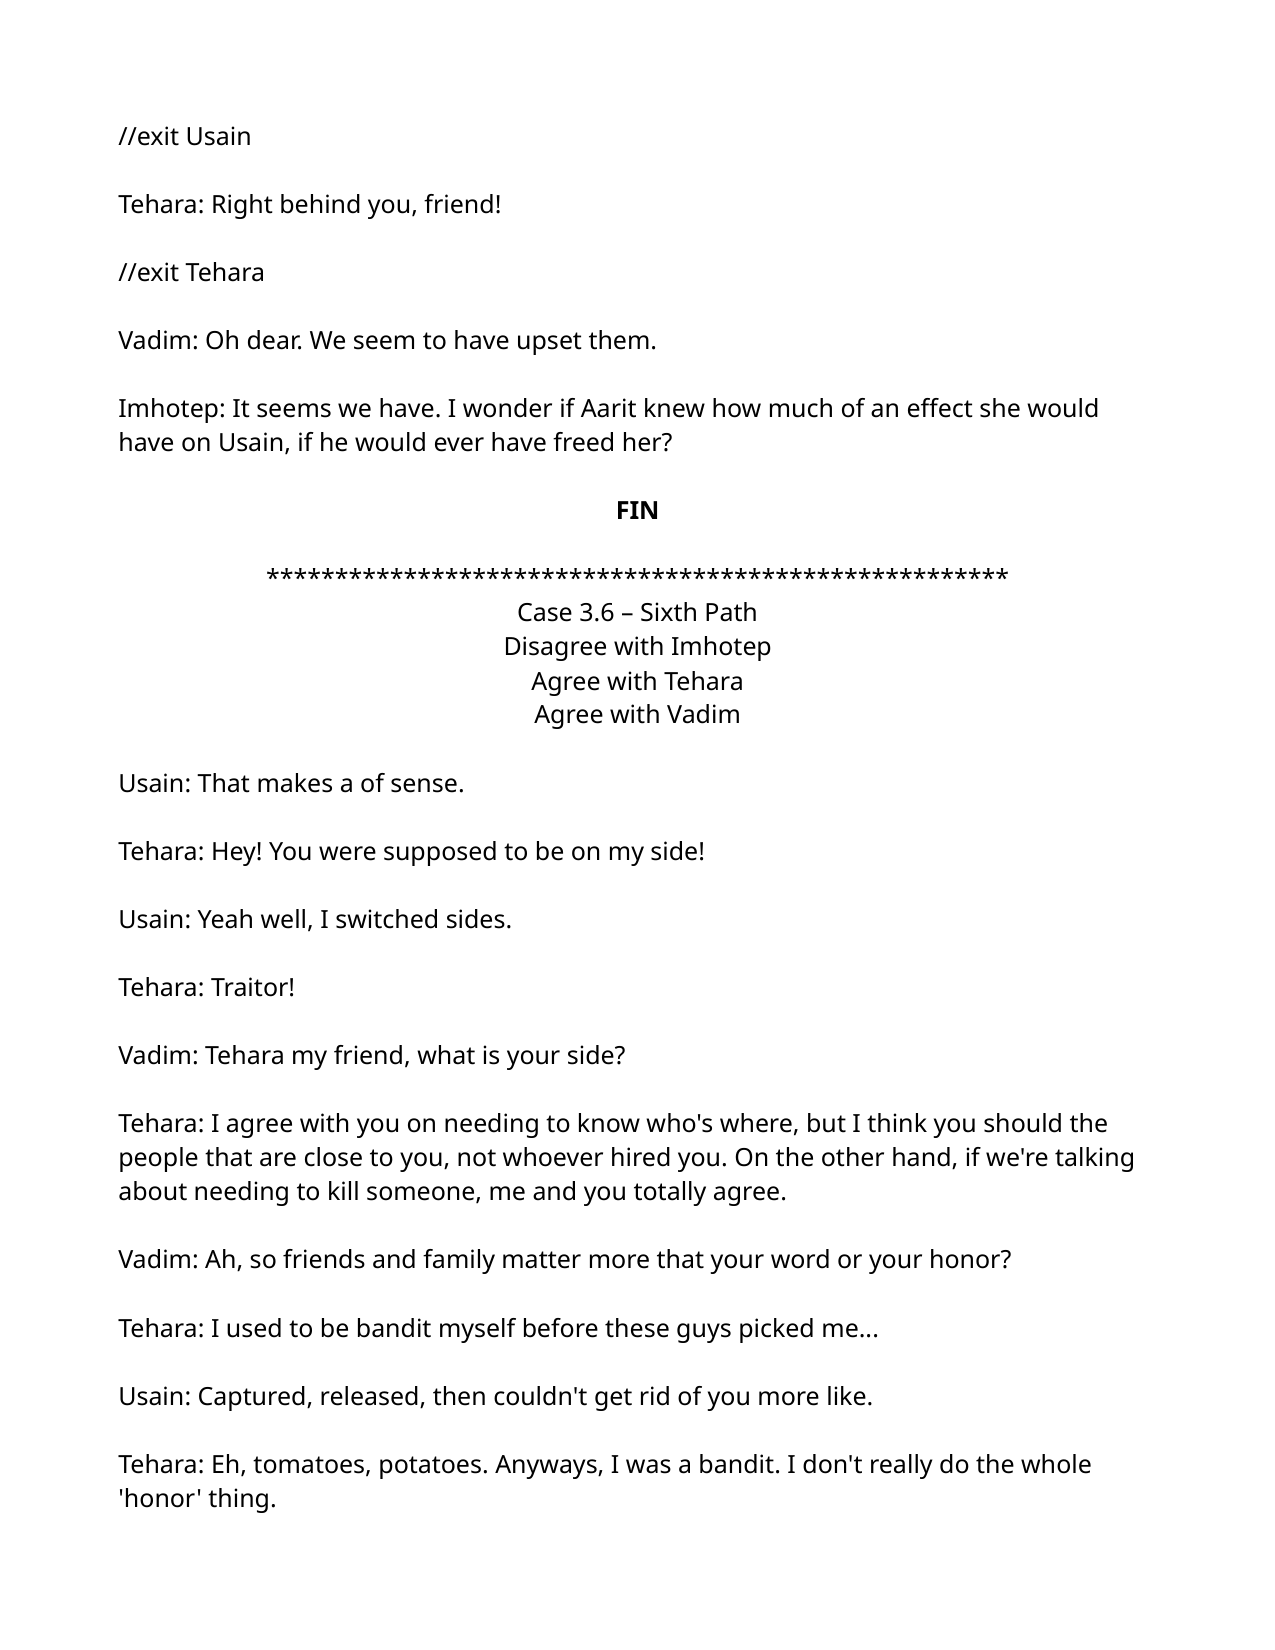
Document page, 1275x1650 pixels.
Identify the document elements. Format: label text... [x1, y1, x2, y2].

text Disagree with Imhotep [118, 629, 1157, 663]
text Tehara: Hey! You were supposed to be on my side! [118, 833, 1157, 867]
text Vadim: Tehara my friend, what is your side? [118, 1038, 1157, 1072]
text FIN [118, 493, 1157, 527]
text Tehara: Right behind you, friend! [118, 186, 1157, 220]
text Tehara: I agree with you on needing to know who's where, but I think you should the people that are close to you, not whoever hired you. On the other hand, if we're talking about needing to kill someone, me and you totally agree. [118, 1106, 1157, 1208]
text Tehara: Eh, tomatoes, potatoes. Anyways, I was a bandit. I don't really do the whole 'honor' thing. [118, 1447, 1157, 1515]
text Agree with Tehara [118, 663, 1157, 697]
text Agree with Vadim [118, 697, 1157, 731]
text Imhotep: It seems we have. I wonder if Aarit knew how much of an effect she would have on Usain, if he would ever have freed her? [118, 391, 1157, 459]
text ****************************************************** [118, 561, 1157, 595]
text //exit Tehara [118, 254, 1157, 288]
text Usain: That makes a of sense. [118, 765, 1157, 799]
text Tehara: I used to be bandit myself before these guys picked me... [118, 1310, 1157, 1344]
text Vadim: Ah, so friends and family matter more that your word or your honor? [118, 1242, 1157, 1276]
text Case 3.6 – Sixth Path [118, 595, 1157, 629]
text Usain: Captured, released, then couldn't get rid of you more like. [118, 1378, 1157, 1412]
text Tehara: Traitor! [118, 970, 1157, 1004]
text Vadim: Oh dear. We seem to have upset them. [118, 322, 1157, 357]
text //exit Usain [118, 118, 1157, 152]
text Usain: Yeah well, I switched sides. [118, 902, 1157, 936]
